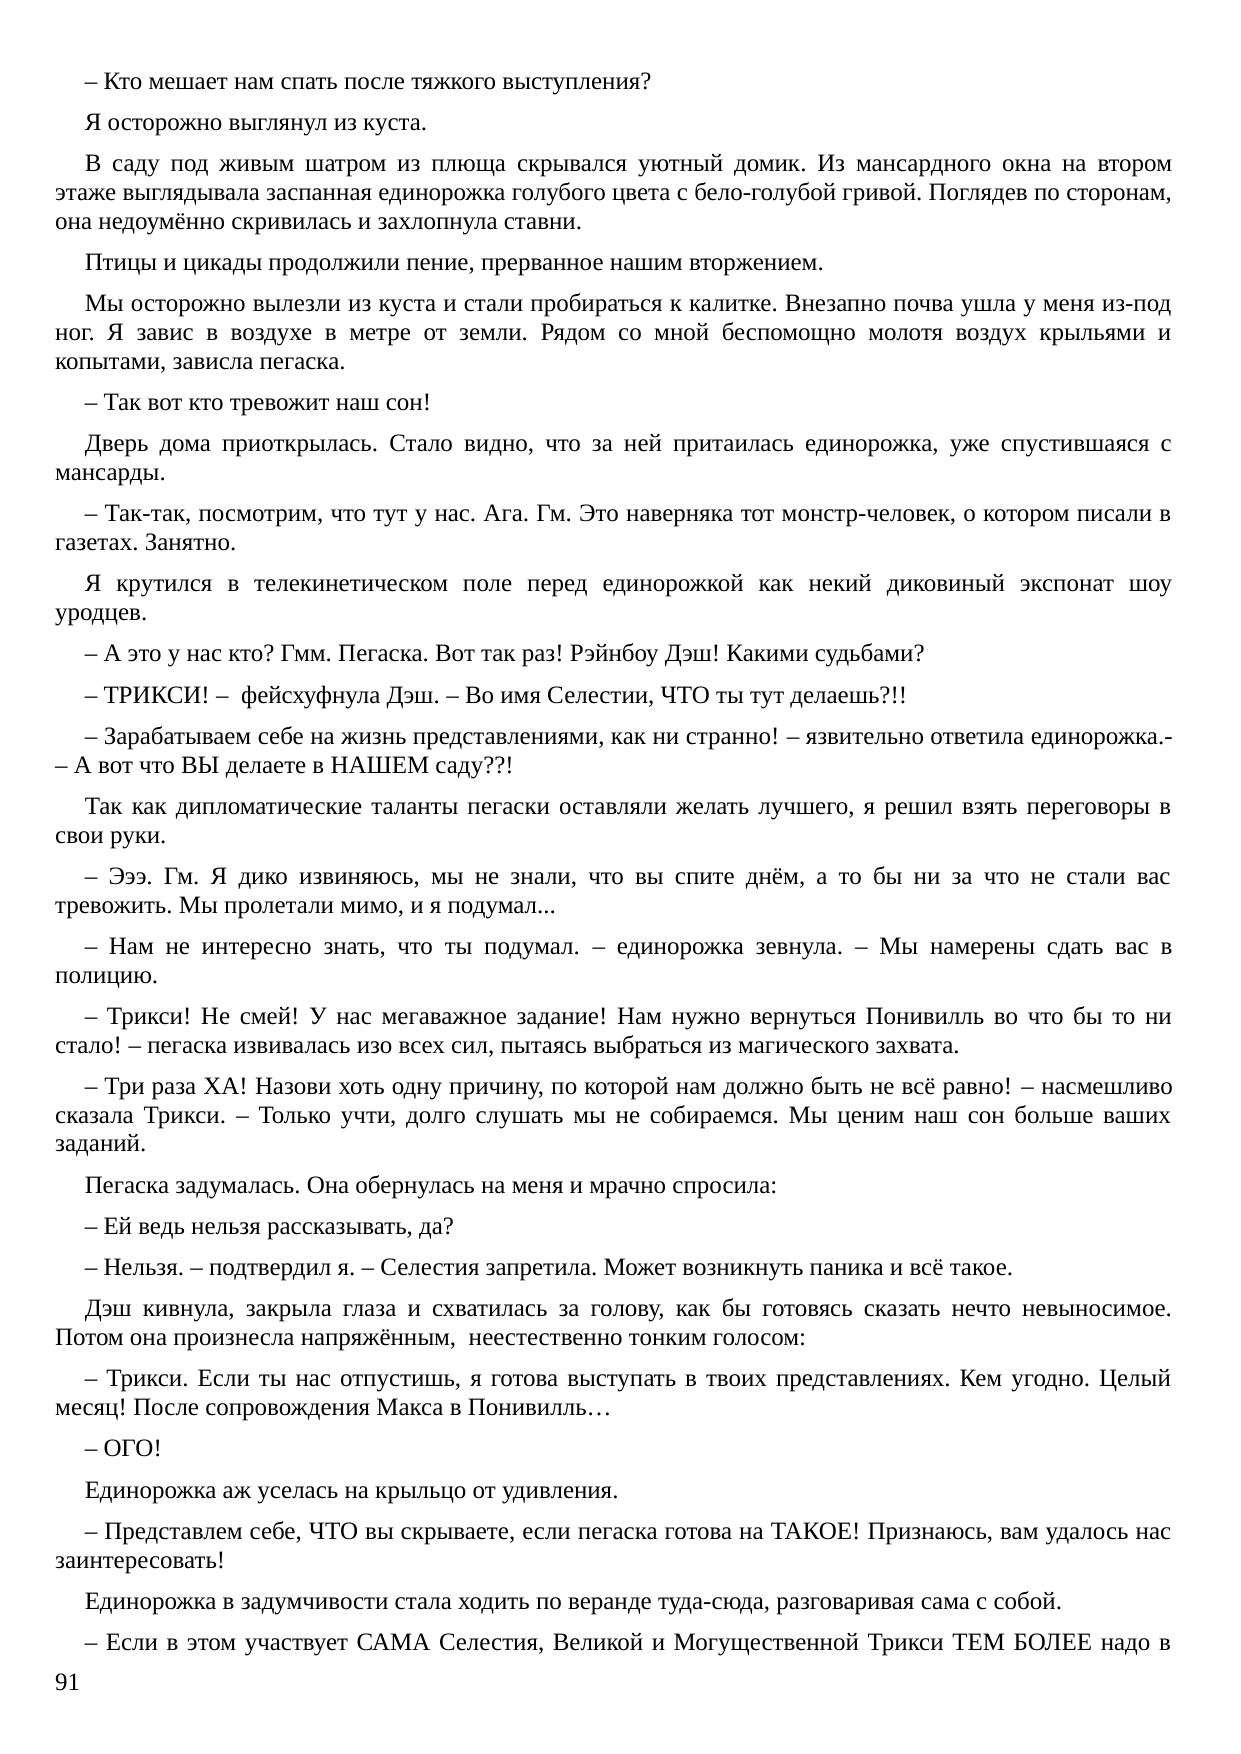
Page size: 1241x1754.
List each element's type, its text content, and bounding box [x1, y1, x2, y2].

text Дверь дома приоткрылась. Стало видно, что за ней притаилась единорожка, уже спустившаяся с мансарды. [55, 428, 1173, 486]
text – Трикси! Не смей! У нас мегаважное задание! Нам нужно вернуться Понивилль во что бы то ни стало! – пегаска извивалась изо всех сил, пытаясь выбраться из магического захвата. [55, 1001, 1173, 1058]
text В саду под живым шатром из плюща скрывался уютный домик. Из мансардного окна на втором этаже выглядывала заспанная единорожка голубого цвета с бело-голубой гривой. Поглядев по сторонам, она недоумённо скривилась и захлопнула ставни. [55, 148, 1173, 235]
text – Три раза ХА! Назови хоть одну причину, по которой нам должно быть не всё равно! – насмешливо сказала Трикси. – Только учти, долго слушать мы не собираемся. Мы ценим наш сон больше ваших заданий. [55, 1071, 1173, 1157]
text Пегаска задумалась. Она обернулась на меня и мрачно спросила: [55, 1170, 1173, 1198]
text – ОГО! [55, 1433, 1173, 1462]
text – Представлем себе, ЧТО вы скрываете, если пегаска готова на ТАКОЕ! Признаюсь, вам удалось нас заинтересовать! [55, 1516, 1173, 1573]
text – Кто мешает нам спать после тяжкого выступления? [55, 66, 1173, 95]
text – Так вот кто тревожит наш сон! [55, 387, 1173, 416]
text – А это у нас кто? Гмм. Пегаска. Вот так раз! Рэйнбоу Дэш! Какими судьбами? [55, 638, 1173, 667]
text Мы осторожно вылезли из куста и стали пробираться к калитке. Внезапно почва ушла у меня из-под ног. Я завис в воздухе в метре от земли. Рядом со мной беспомощно молотя воздух крыльями и копытами, зависла пегаска. [55, 288, 1173, 375]
text Так как дипломатические таланты пегаски оставляли желать лучшего, я решил взять переговоры в свои руки. [55, 791, 1173, 848]
text – Нам не интересно знать, что ты подумал. – единорожка зевнула. – Мы намерены сдать вас в полицию. [55, 931, 1173, 988]
text Птицы и цикады продолжили пение, прерванное нашим вторжением. [55, 247, 1173, 276]
text Единорожка в задумчивости стала ходить по веранде туда-сюда, разговаривая сама с собой. [55, 1586, 1173, 1615]
text – ТРИКСИ! – фейсхуфнула Дэш. – Во имя Селестии, ЧТО ты тут делаешь?!! [55, 680, 1173, 708]
text – Эээ. Гм. Я дико извиняюсь, мы не знали, что вы спите днём, а то бы ни за что не стали вас тревожить. Мы пролетали мимо, и я подумал... [55, 861, 1173, 918]
text – Так-так, посмотрим, что тут у нас. Ага. Гм. Это наверняка тот монстр-человек, о котором писали в газетах. Занятно. [55, 498, 1173, 556]
text Дэш кивнула, закрыла глаза и схватилась за голову, как бы готовясь сказать нечто невыносимое. Потом она произнесла напряжённым, неестественно тонким голосом: [55, 1293, 1173, 1351]
text – Зарабатываем себе на жизнь представлениями, как ни странно! – язвительно ответила единорожка.- – А вот что ВЫ делаете в НАШЕМ саду??! [55, 721, 1173, 778]
text – Ей ведь нельзя рассказывать, да? [55, 1211, 1173, 1240]
text Я крутился в телекинетическом поле перед единорожкой как некий диковиный экспонат шоу уродцев. [55, 568, 1173, 626]
text – Нельзя. – подтвердил я. – Селестия запретила. Может возникнуть паника и всё такое. [55, 1252, 1173, 1281]
text – Трикси. Если ты нас отпустишь, я готова выступать в твоих представлениях. Кем угодно. Целый месяц! После сопровождения Макса в Понивилль… [55, 1363, 1173, 1421]
text Единорожка аж уселась на крыльцо от удивления. [55, 1475, 1173, 1503]
text Я осторожно выглянул из куста. [55, 107, 1173, 136]
text – Если в этом участвует САМА Селестия, Великой и Могущественной Трикси ТЕМ БОЛЕЕ надо в [55, 1627, 1173, 1656]
